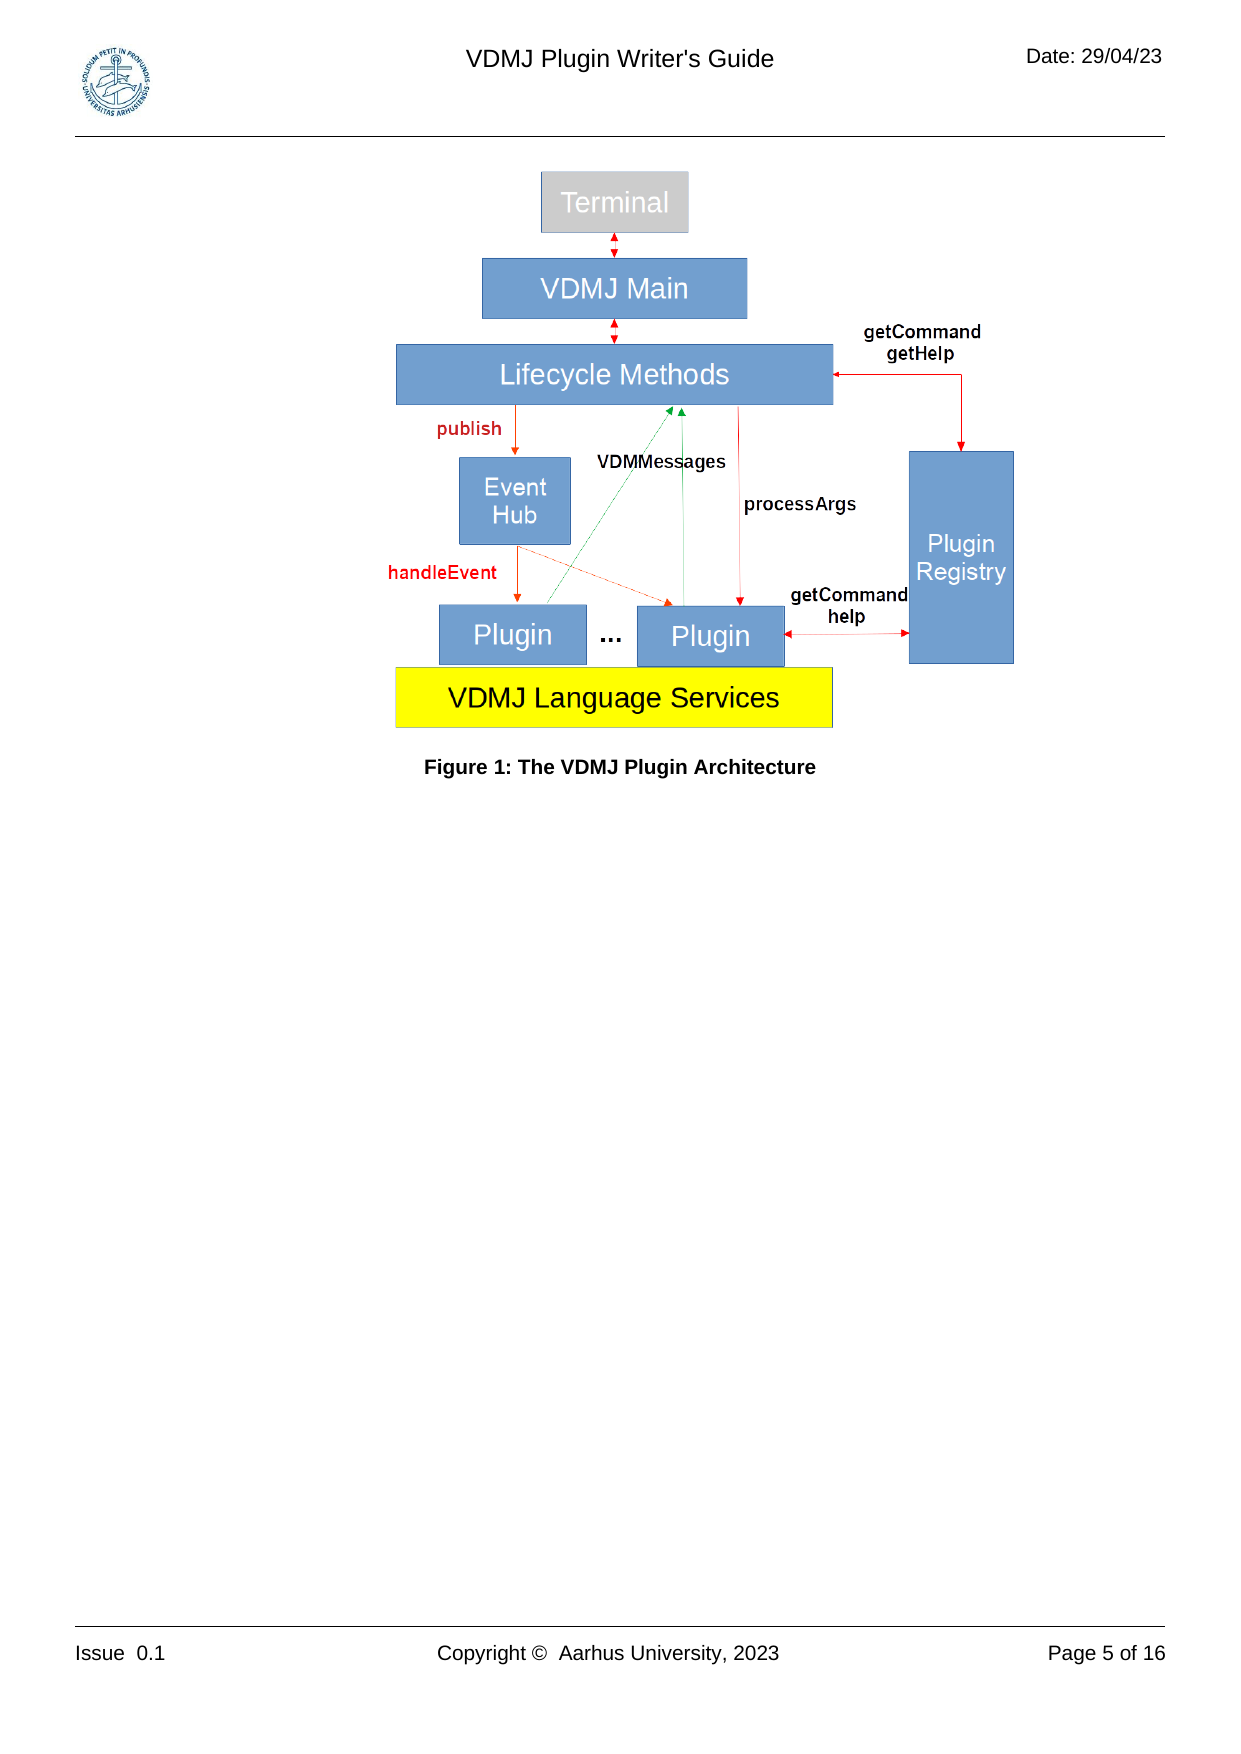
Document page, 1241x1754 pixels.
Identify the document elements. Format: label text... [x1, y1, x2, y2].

picture [78, 44, 153, 120]
text Figure 1: The VDMJ Plugin Architecture [218, 733, 1022, 779]
picture [218, 164, 1023, 733]
